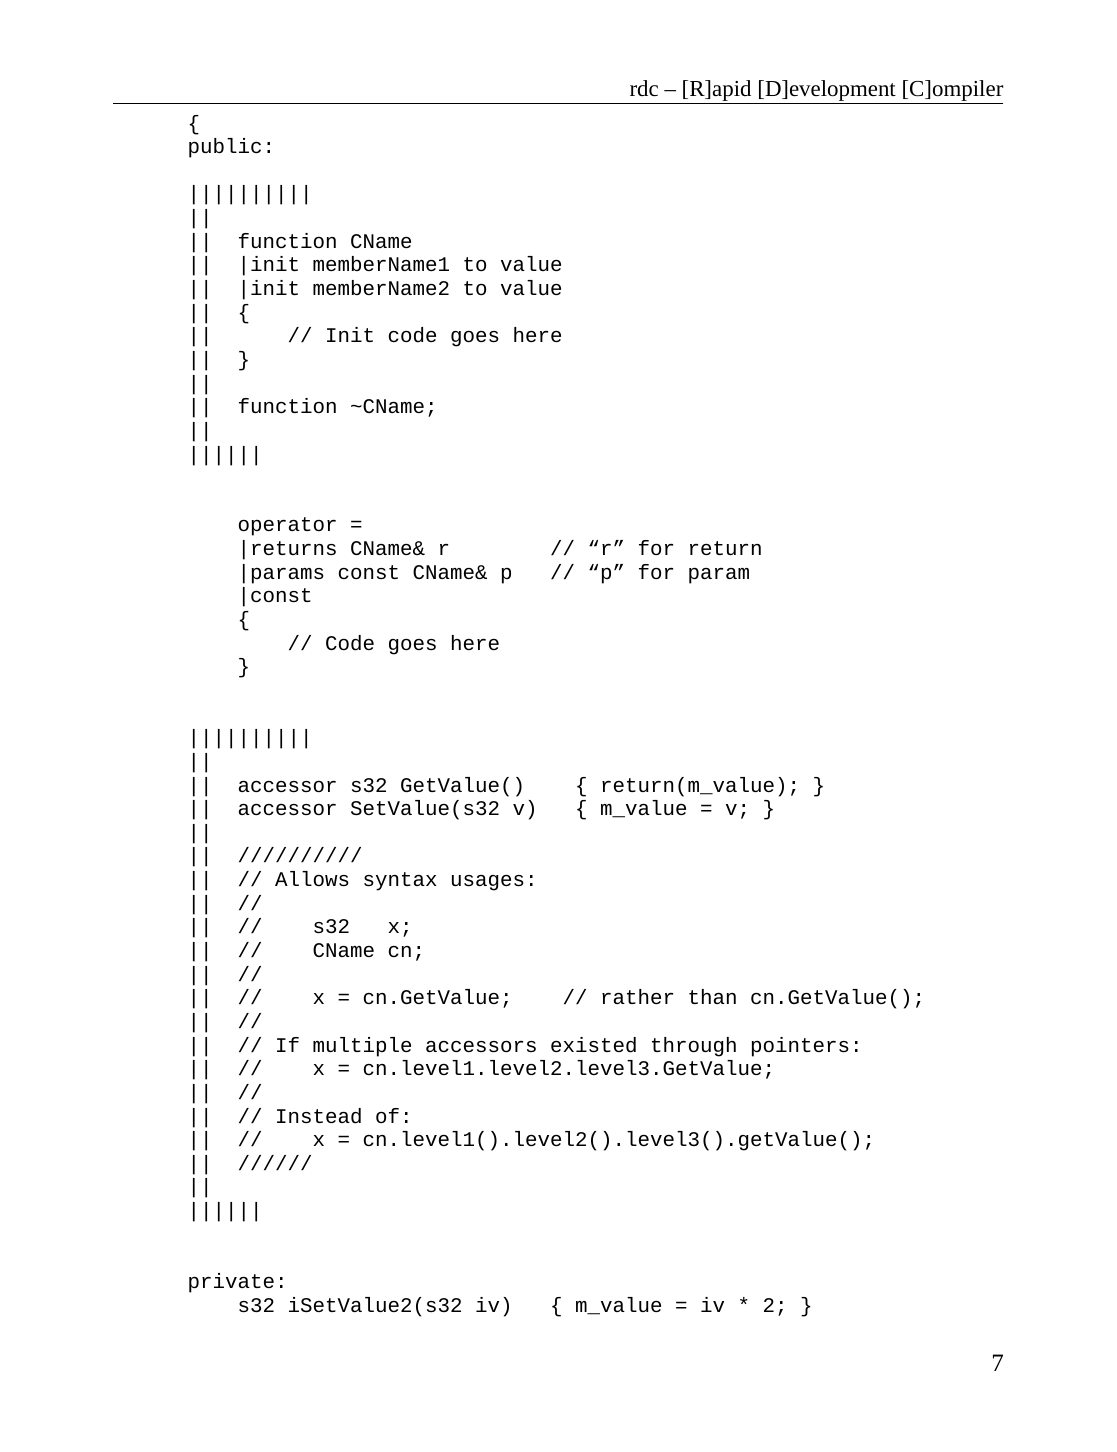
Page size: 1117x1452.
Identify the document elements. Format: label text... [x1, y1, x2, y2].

text { public: |||||||||| || || function CName || |init memberName1 to value || |init memberName2 to value || { || // Init code goes here || } || || function ~CName; || |||||| operator = |returns CName& r // “r” for return |params const CName& p // “p” for param |const { // Code goes here } |||||||||| || || accessor s32 GetValue() { return(m_value); } || accessor SetValue(s32 v) { m_value = v; } || || ////////// || // Allows syntax usages: || // || // s32 x; || // CName cn; || // || // x = cn.GetValue; // rather than cn.GetValue(); || // || // If multiple accessors existed through pointers: || // x = cn.level1.level2.level3.GetValue; || // || // Instead of: || // x = cn.level1().level2().level3().getValue(); || ////// || |||||| private: s32 iSetValue2(s32 iv) { m_value = iv * 2; } [187, 112, 928, 1318]
